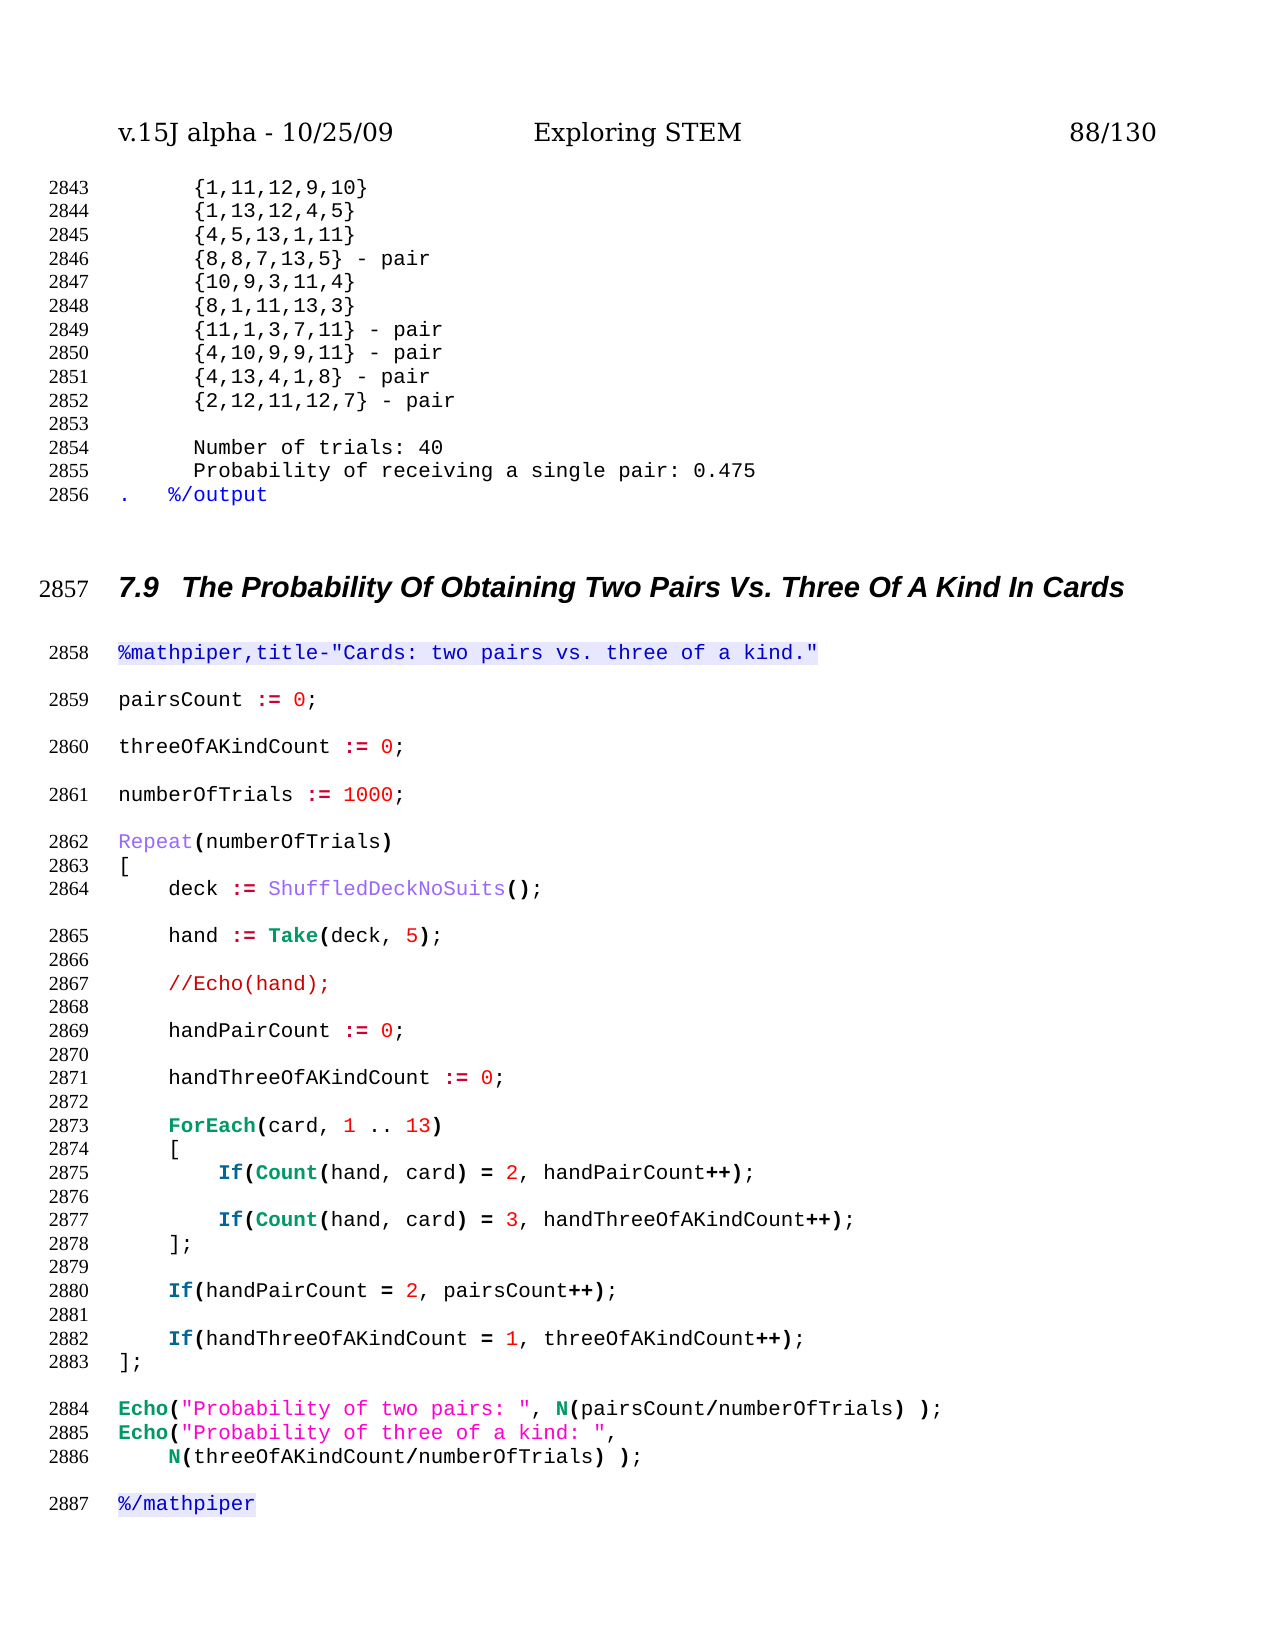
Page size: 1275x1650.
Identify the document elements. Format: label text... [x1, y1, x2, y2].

text {4,10,9,9,11} - pair [118, 342, 1157, 366]
text {1,13,12,4,5} [118, 200, 1157, 224]
text ]; [118, 1351, 1157, 1375]
text {2,12,11,12,7} - pair [118, 389, 1157, 413]
subtitle The Probability Of Obtaining Two Pairs Vs. Three Of A Kind In Cards [118, 570, 1157, 604]
text hand := Take(deck, 5); [118, 926, 1157, 949]
text If(Count(hand, card) = 2, handPairCount++); [118, 1162, 1157, 1186]
text [ [118, 1138, 1157, 1162]
text If(handThreeOfAKindCount = 1, threeOfAKindCount++); [118, 1327, 1157, 1351]
text {1,11,12,9,10} [118, 177, 1157, 200]
text %mathpiper,title-"Cards: two pairs vs. three of a kind." [118, 642, 1157, 665]
text ]; [118, 1233, 1157, 1257]
text {4,13,4,1,8} - pair [118, 366, 1157, 389]
text {4,5,13,1,11} [118, 224, 1157, 248]
text handPairCount := 0; [118, 1020, 1157, 1044]
text Probability of receiving a single pair: 0.475 [118, 461, 1157, 484]
text pairsCount := 0; [118, 689, 1157, 713]
text Echo("Probability of two pairs: ", N(pairsCount/numberOfTrials) ); [118, 1398, 1157, 1422]
text {8,1,11,13,3} [118, 295, 1157, 319]
text If(handPairCount = 2, pairsCount++); [118, 1280, 1157, 1304]
text %/mathpiper [118, 1493, 1157, 1517]
text Echo("Probability of three of a kind: ", [118, 1422, 1157, 1446]
text N(threeOfAKindCount/numberOfTrials) ); [118, 1446, 1157, 1469]
text [ [118, 854, 1157, 878]
text Number of trials: 40 [118, 437, 1157, 461]
text {11,1,3,7,11} - pair [118, 319, 1157, 342]
text handThreeOfAKindCount := 0; [118, 1067, 1157, 1091]
text {10,9,3,11,4} [118, 271, 1157, 295]
text If(Count(hand, card) = 3, handThreeOfAKindCount++); [118, 1209, 1157, 1233]
text Repeat(numberOfTrials) [118, 831, 1157, 854]
text {8,8,7,13,5} - pair [118, 248, 1157, 271]
text ForEach(card, 1 .. 13) [118, 1115, 1157, 1138]
text //Echo(hand); [118, 973, 1157, 996]
text . %/output [118, 484, 1157, 508]
text threeOfAKindCount := 0; [118, 736, 1157, 760]
text numberOfTrials := 1000; [118, 784, 1157, 807]
text deck := ShuffledDeckNoSuits(); [118, 878, 1157, 902]
